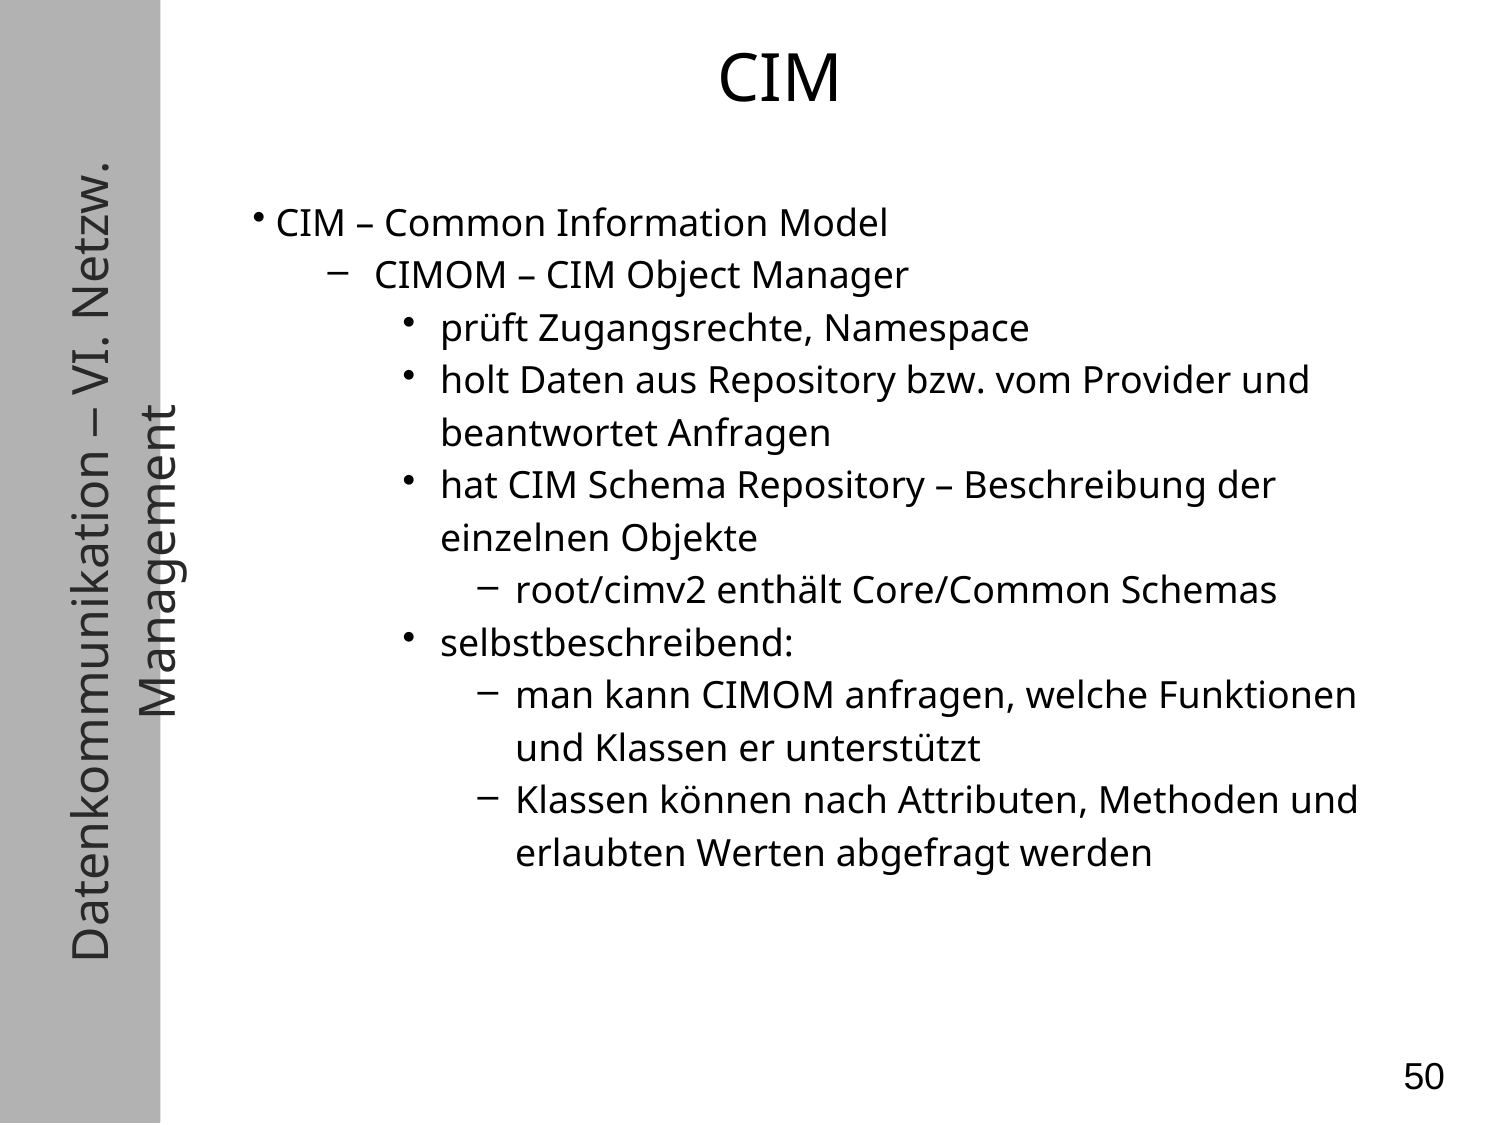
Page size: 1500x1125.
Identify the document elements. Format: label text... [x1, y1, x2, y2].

text_box CIM [429, 27, 1130, 123]
text_box Datenkommunikation – VI. Netzw. Management [47, 1, 178, 1124]
text_box CIM – Common Information Model CIMOM – CIM Object Manager prüft Zugangsrechte, Namespace holt Daten aus Repository bzw. vom Provider und beantwortet Anfragen hat CIM Schema Repository – Beschreibung der einzelnen Objekte root/cimv2 enthält Core/Common Schemas selbstbeschreibend: man kann CIMOM anfragen, welche Funktionen und Klassen er unterstützt Klassen können nach Attributen, Methoden und erlaubten Werten abgefragt werden [237, 187, 1448, 785]
text_box [0, 0, 160, 1123]
text_box [1403, 1056, 1479, 1106]
